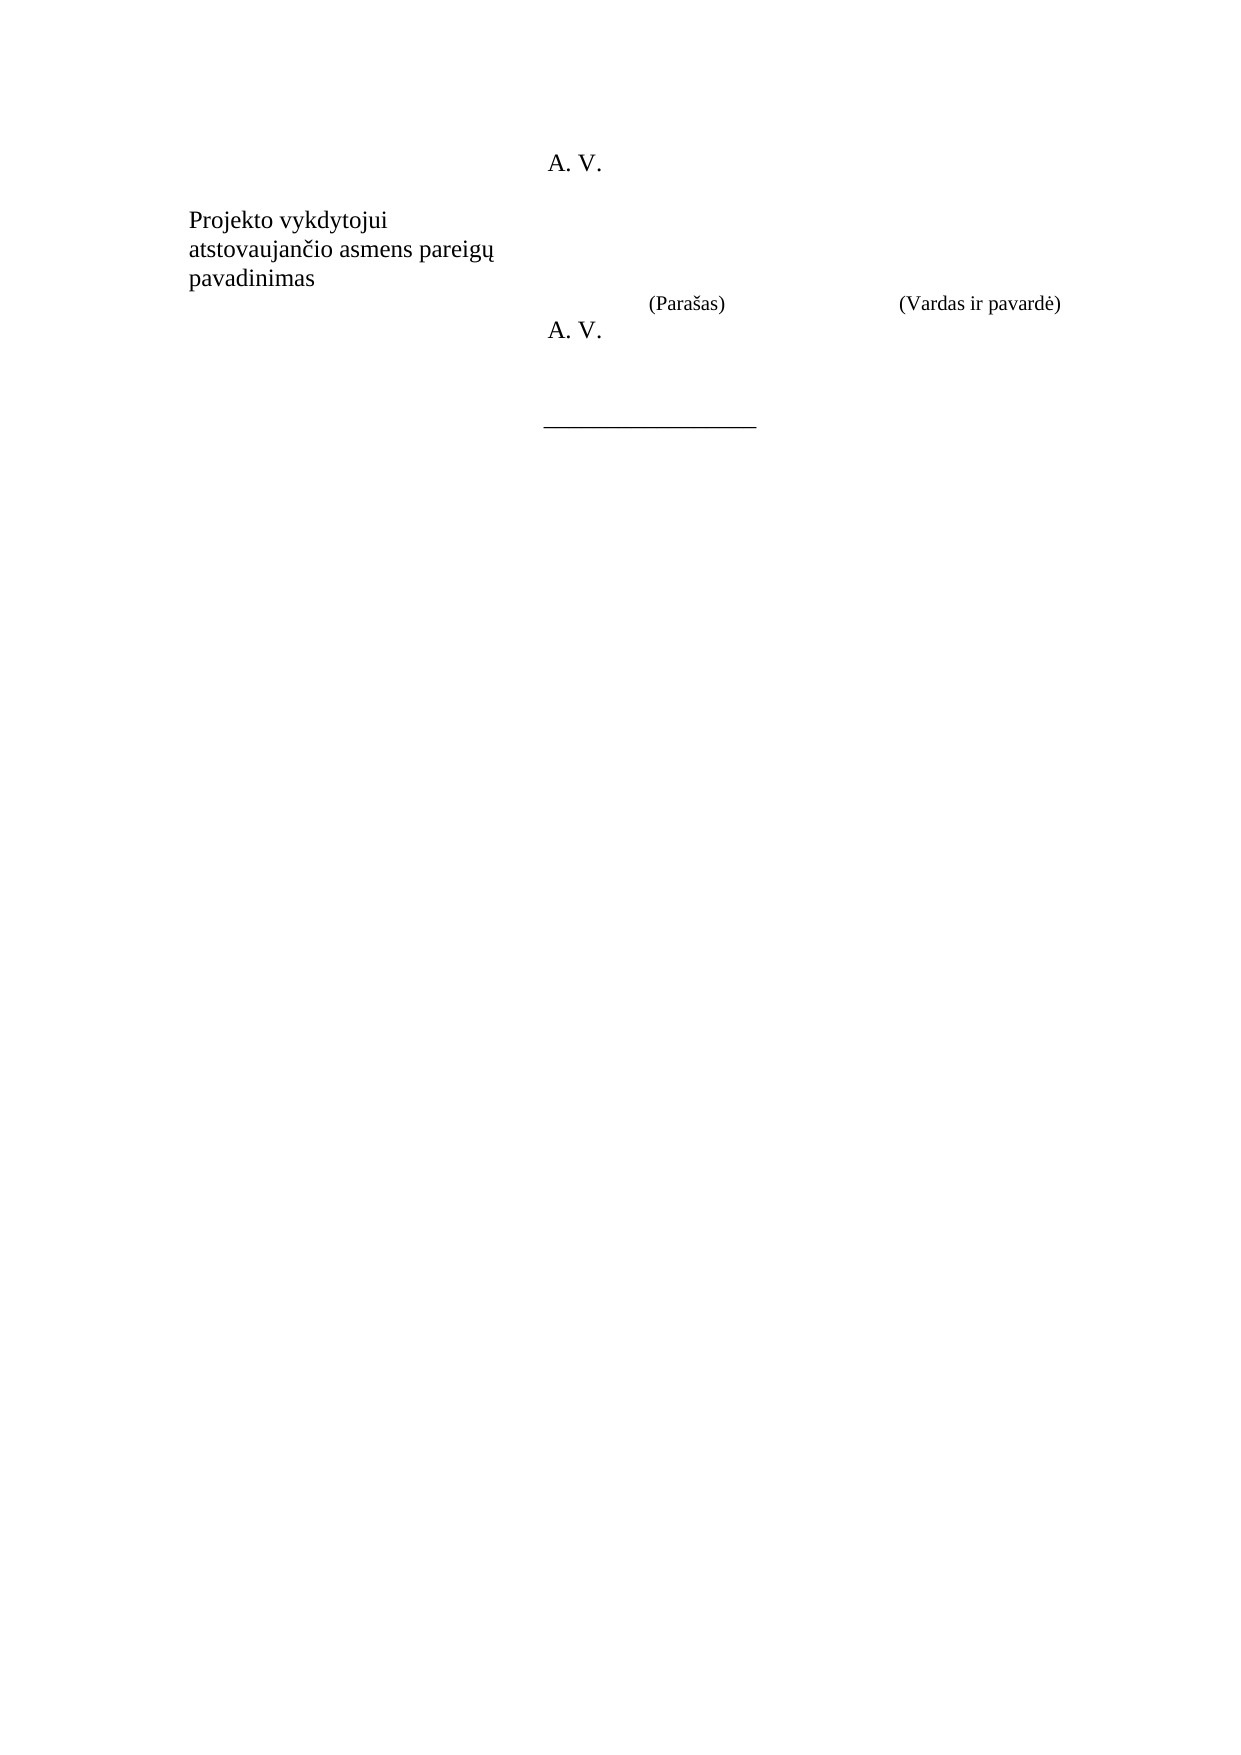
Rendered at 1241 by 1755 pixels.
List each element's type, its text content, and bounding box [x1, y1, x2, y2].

table_cell A. V. [536, 315, 838, 344]
table_cell A. V. [536, 148, 838, 176]
table_cell [536, 176, 838, 205]
table_cell [838, 148, 1122, 176]
text _________________ [177, 402, 1122, 430]
table_cell [177, 315, 536, 344]
table_cell [838, 315, 1122, 344]
table_cell [838, 176, 1122, 205]
table_cell [838, 205, 1122, 291]
table_cell Projekto vykdytojui atstovaujančio asmens pareigų pavadinimas [177, 205, 536, 291]
table_cell [177, 148, 536, 176]
table_cell [177, 291, 536, 315]
table_cell [177, 176, 536, 205]
table_cell (Vardas ir pavardė) [838, 291, 1122, 315]
table_cell (Parašas) [536, 291, 838, 315]
table_cell [536, 205, 838, 291]
